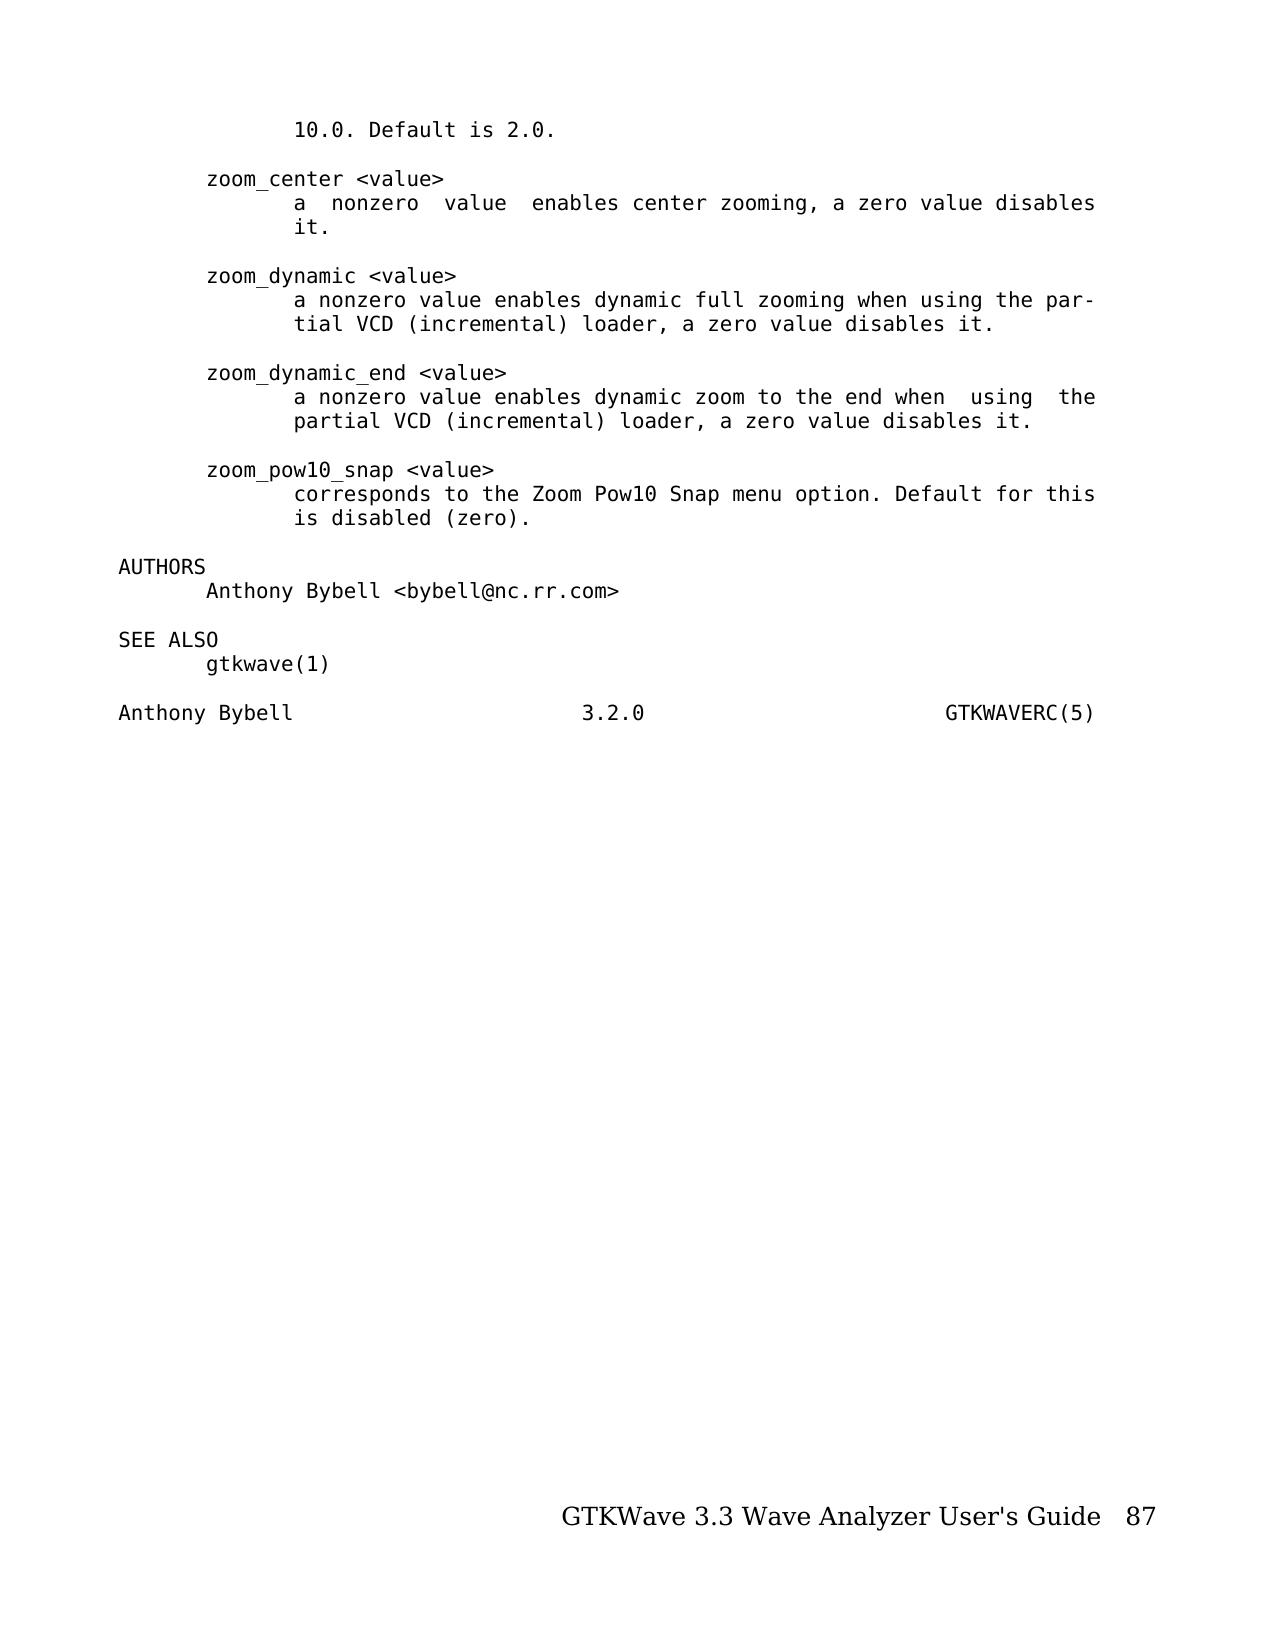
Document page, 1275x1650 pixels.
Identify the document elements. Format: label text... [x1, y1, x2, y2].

text is disabled (zero). [118, 506, 1157, 531]
text zoom_pow10_snap <value> [118, 458, 1157, 482]
text Anthony Bybell <bybell@nc.rr.com> [118, 579, 1157, 603]
text tial VCD (incremental) loader, a zero value disables it. [118, 312, 1157, 337]
text gtkwave(1) [118, 652, 1157, 676]
text partial VCD (incremental) loader, a zero value disables it. [118, 409, 1157, 434]
text zoom_center <value> [118, 167, 1157, 191]
text Anthony Bybell 3.2.0 GTKWAVERC(5) [118, 701, 1157, 725]
text it. [118, 215, 1157, 239]
text 10.0. Default is 2.0. [118, 118, 1157, 142]
text a nonzero value enables dynamic zoom to the end when using the [118, 385, 1157, 409]
text AUTHORS [118, 555, 1157, 579]
text a nonzero value enables center zooming, a zero value disables [118, 191, 1157, 215]
text zoom_dynamic <value> [118, 264, 1157, 288]
text a nonzero value enables dynamic full zooming when using the par- [118, 288, 1157, 312]
text corresponds to the Zoom Pow10 Snap menu option. Default for this [118, 482, 1157, 506]
text SEE ALSO [118, 628, 1157, 652]
text zoom_dynamic_end <value> [118, 361, 1157, 385]
